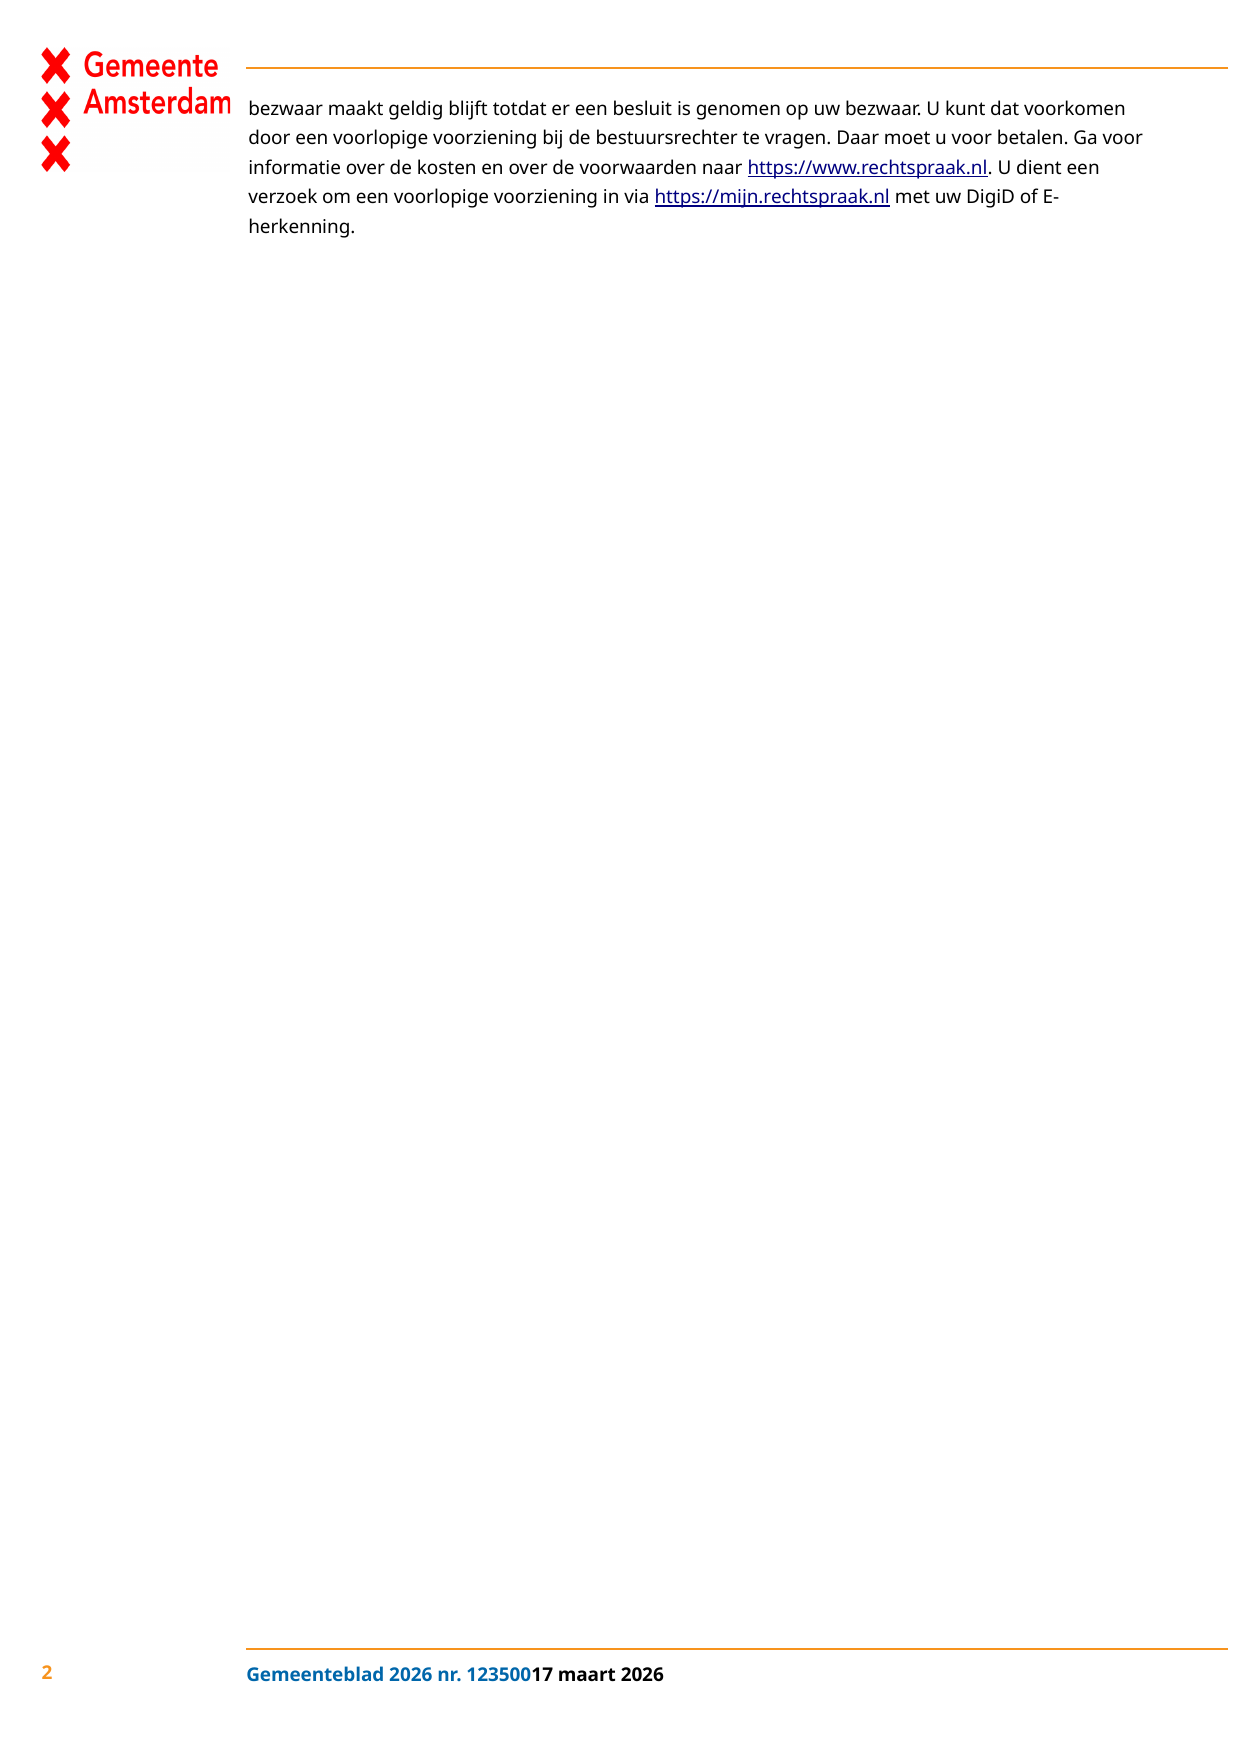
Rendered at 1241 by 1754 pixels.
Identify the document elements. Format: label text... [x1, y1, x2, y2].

picture [41, 47, 231, 172]
text bezwaar maakt geldig blijft totdat er een besluit is genomen op uw bezwaar. U kunt dat voorkomen door een voorlopige voorziening bij de bestuursrechter te vragen. Daar moet u voor betalen. Ga voor informatie over de kosten en over de voorwaarden naar https://www.rechtspraak.nl. U dient een verzoek om een voorlopige voorziening in via https://mijn.rechtspraak.nl met uw DigiD of E-herkenning. [248, 95, 1152, 239]
